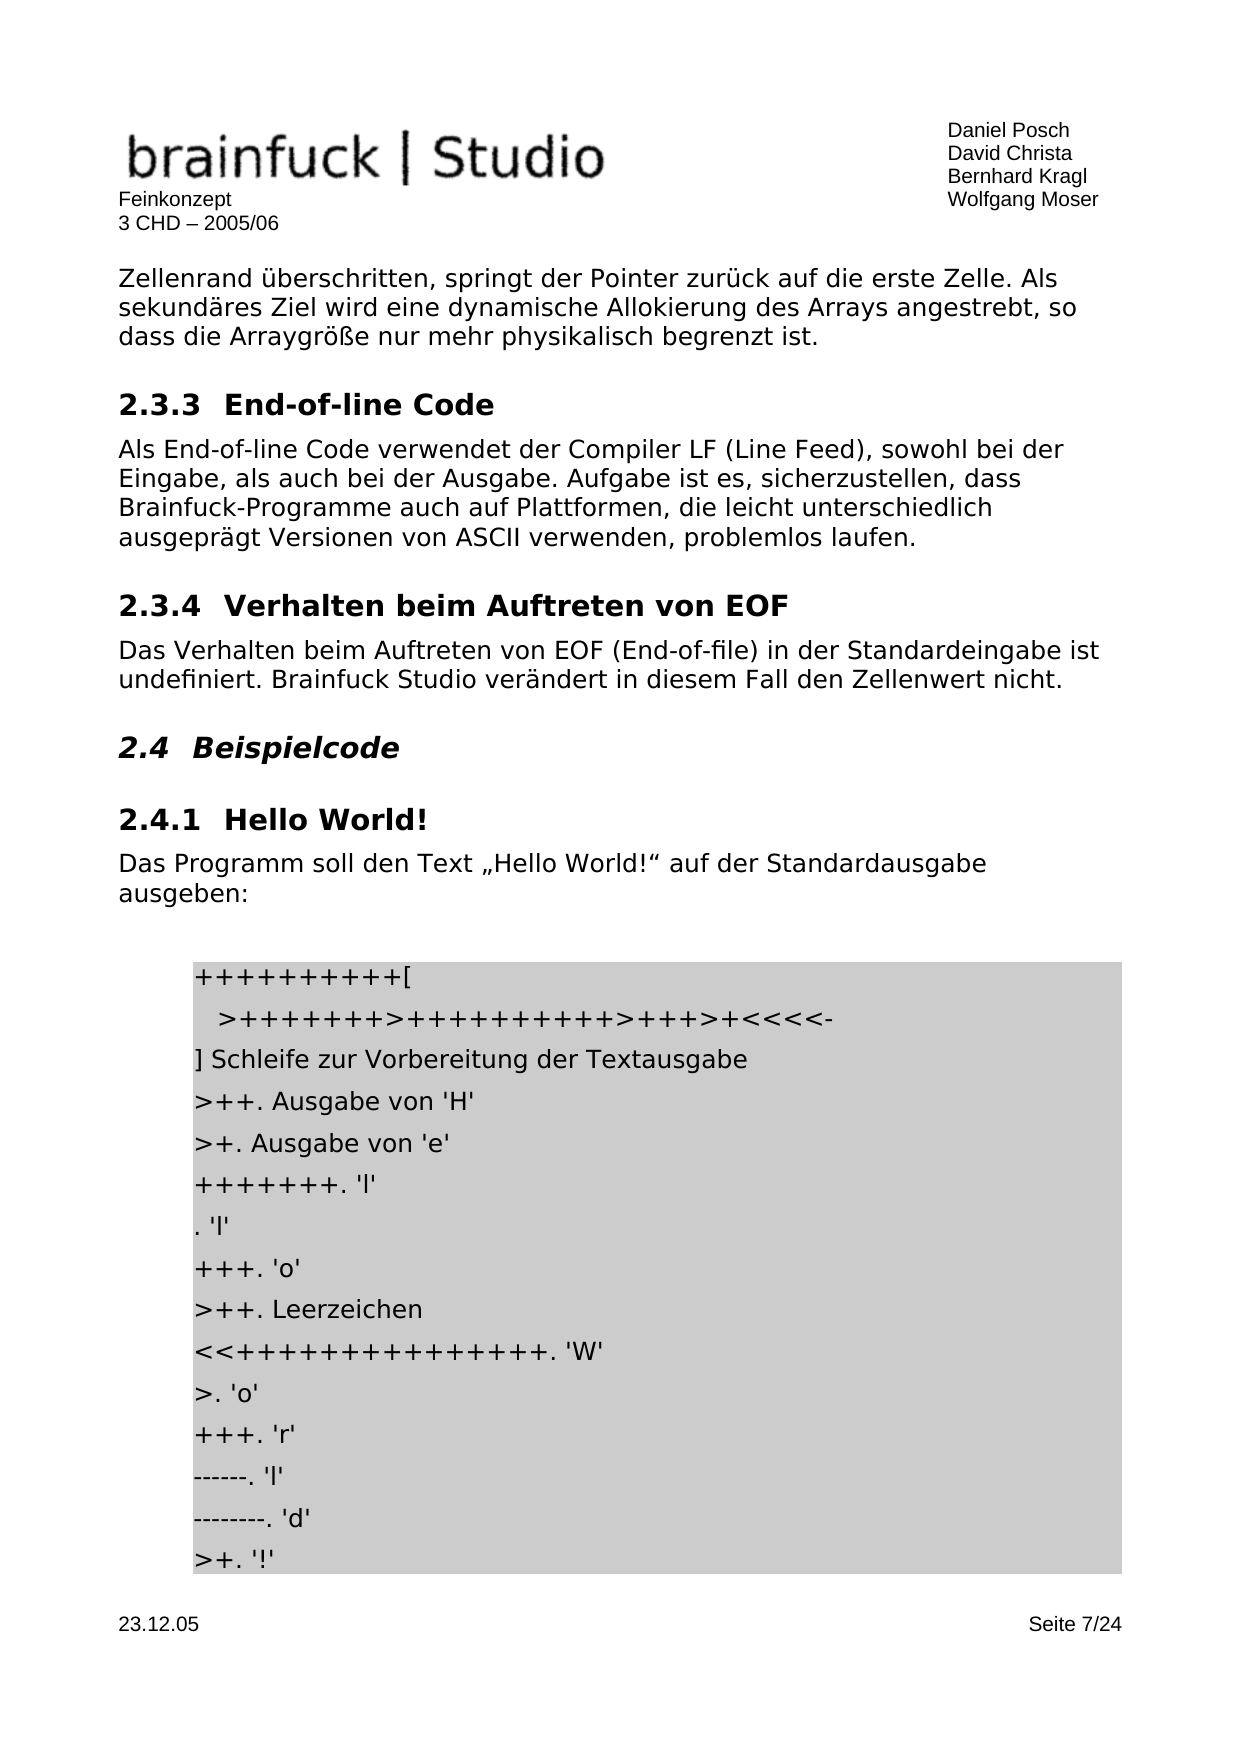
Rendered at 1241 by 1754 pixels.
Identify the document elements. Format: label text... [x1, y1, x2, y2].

text >+. '!' [193, 1545, 1122, 1574]
text ------. 'l' [193, 1462, 1122, 1491]
subtitle Verhalten beim Auftreten von EOF [118, 589, 1122, 623]
text ++++++++++[ [193, 962, 1122, 991]
subtitle End-of-line Code [118, 389, 1122, 423]
text >++. Leerzeichen [193, 1295, 1122, 1324]
text --------. 'd' [193, 1504, 1122, 1533]
text +++. 'r' [193, 1420, 1122, 1449]
subtitle Hello World! [118, 803, 1122, 837]
text . 'l' [193, 1212, 1122, 1241]
text Das Verhalten beim Auftreten von EOF (End-of-file) in der Standardeingabe ist undefiniert. Brainfuck Studio verändert in diesem Fall den Zellenwert nicht. [118, 636, 1122, 694]
text >++. Ausgabe von 'H' [193, 1087, 1122, 1116]
text >+. Ausgabe von 'e' [193, 1129, 1122, 1158]
subtitle Beispielcode [118, 732, 1122, 766]
text +++. 'o' [193, 1254, 1122, 1283]
text ] Schleife zur Vorbereitung der Textausgabe [193, 1045, 1122, 1074]
text <<+++++++++++++++. 'W' [193, 1337, 1122, 1366]
text >. 'o' [193, 1379, 1122, 1408]
text Als End-of-line Code verwendet der Compiler LF (Line Feed), sowohl bei der Eingabe, als auch bei der Ausgabe. Aufgabe ist es, sicherzustellen, dass Brainfuck-Programme auch auf Plattformen, die leicht unterschiedlich ausgeprägt Versionen von ASCII verwenden, problemlos laufen. [118, 435, 1122, 552]
picture [118, 118, 609, 187]
text >+++++++>++++++++++>+++>+<<<<- [193, 1004, 1122, 1033]
text Das Programm soll den Text „Hello World!“ auf der Standardausgabe ausgeben: [118, 849, 1122, 908]
text +++++++. 'l' [193, 1170, 1122, 1199]
text Zellenrand überschritten, springt der Pointer zurück auf die erste Zelle. Als sekundäres Ziel wird eine dynamische Allokierung des Arrays angestrebt, so dass die Arraygröße nur mehr physikalisch begrenzt ist. [118, 264, 1122, 351]
